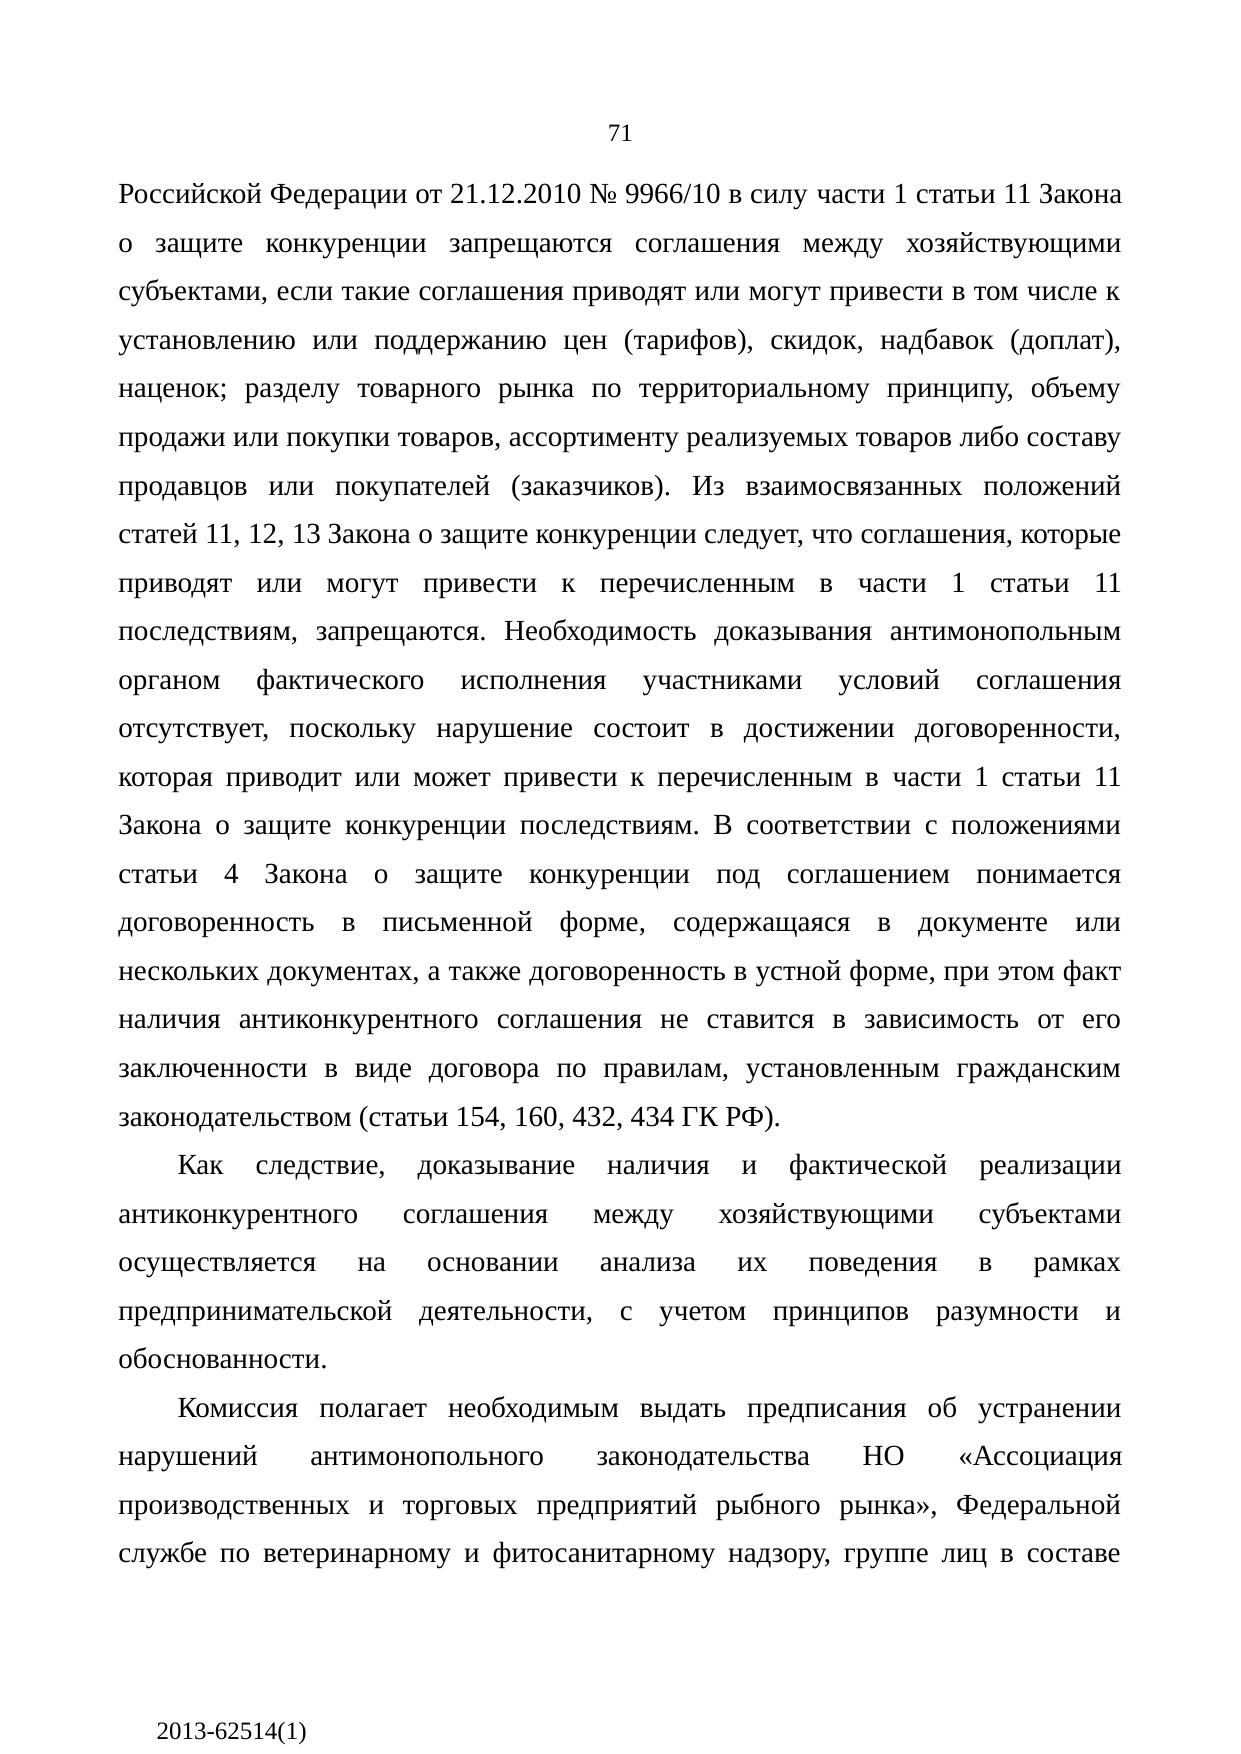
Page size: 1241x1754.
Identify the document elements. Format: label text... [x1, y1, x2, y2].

text Как следствие, доказывание наличия и фактической реализации антиконкурентного соглашения между хозяйствующими субъектами осуществляется на основании анализа их поведения в рамках предпринимательской деятельности, с учетом принципов разумности и обоснованности. [118, 1147, 1122, 1375]
text Российской Федерации от 21.12.2010 № 9966/10 в силу части 1 статьи 11 Закона о защите конкуренции запрещаются соглашения между хозяйствующими субъектами, если такие соглашения приводят или могут привести в том числе к установлению или поддержанию цен (тарифов), скидок, надбавок (доплат), наценок; разделу товарного рынка по территориальному принципу, объему продажи или покупки товаров, ассортименту реализуемых товаров либо составу продавцов или покупателей (заказчиков). Из взаимосвязанных положений статей 11, 12, 13 Закона о защите конкуренции следует, что соглашения, которые приводят или могут привести к перечисленным в части 1 статьи 11 последствиям, запрещаются. Необходимость доказывания антимонопольным органом фактического исполнения участниками условий соглашения отсутствует, поскольку нарушение состоит в достижении договоренности, которая приводит или может привести к перечисленным в части 1 статьи 11 Закона о защите конкуренции последствиям. В соответствии с положениями статьи 4 Закона о защите конкуренции под соглашением понимается договоренность в письменной форме, содержащаяся в документе или нескольких документах, а также договоренность в устной форме, при этом факт наличия антиконкурентного соглашения не ставится в зависимость от его заключенности в виде договора по правилам, установленным гражданским законодательством (статьи 154, 160, 432, 434 ГК РФ). [118, 176, 1122, 1132]
text Комиссия полагает необходимым выдать предписания об устранении нарушений антимонопольного законодательства НО «Ассоциация производственных и торговых предприятий рыбного рынка», Федеральной службе по ветеринарному и фитосанитарному надзору, группе лиц в составе [118, 1390, 1122, 1569]
